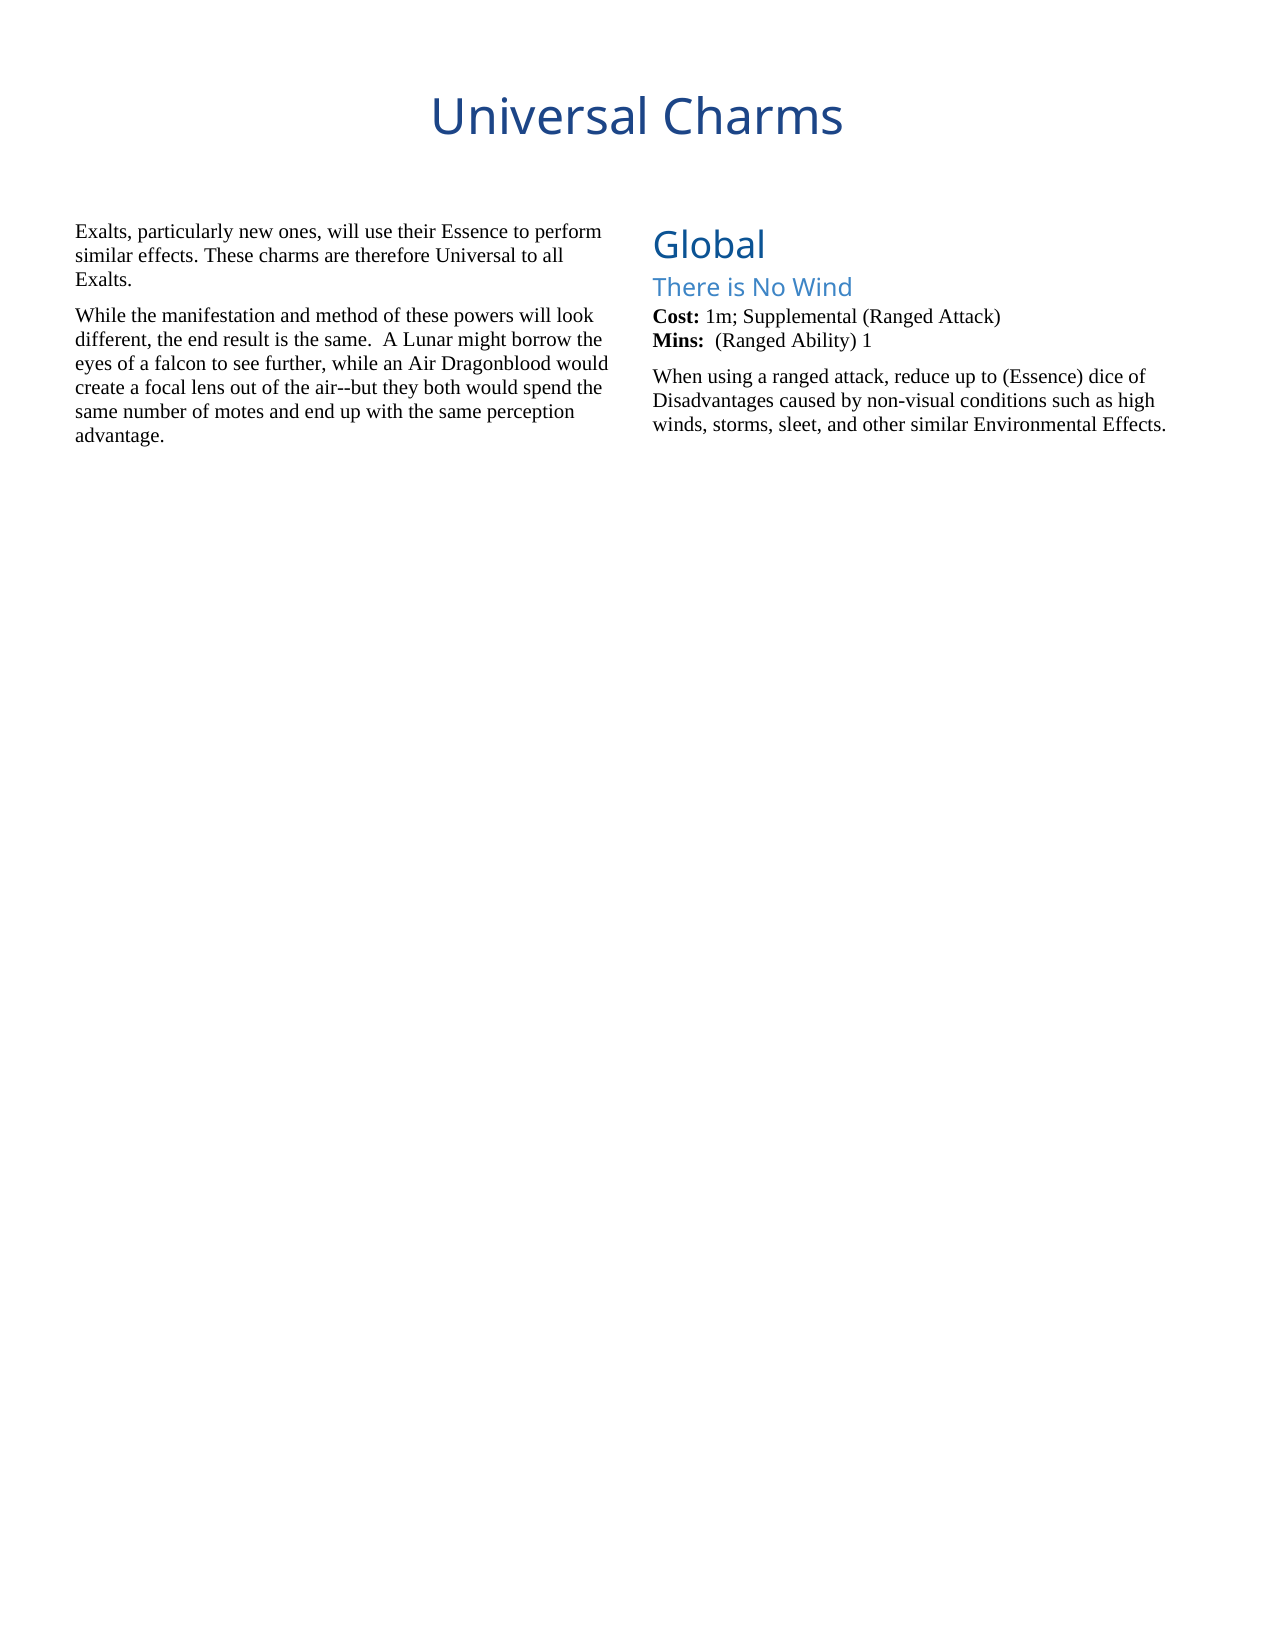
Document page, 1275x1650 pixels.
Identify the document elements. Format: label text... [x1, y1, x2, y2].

subtitle There is No Wind [652, 269, 1200, 304]
text Exalts, particularly new ones, will use their Essence to perform similar effects. These charms are therefore Universal to all Exalts. [75, 218, 622, 291]
subtitle Universal Charms [75, 81, 1200, 149]
subtitle Global [652, 218, 1200, 269]
text Cost: 1m; Supplemental (Ranged Attack) Mins: (Ranged Ability) 1 [652, 304, 1200, 352]
text When using a ranged attack, reduce up to (Essence) dice of Disadvantages caused by non-visual conditions such as high winds, storms, sleet, and other similar Environmental Effects. [652, 364, 1200, 436]
text While the manifestation and method of these powers will look different, the end result is the same. A Lunar might borrow the eyes of a falcon to see further, while an Air Dragonblood would create a focal lens out of the air--but they both would spend the same number of motes and end up with the same perception advantage. [75, 303, 622, 447]
